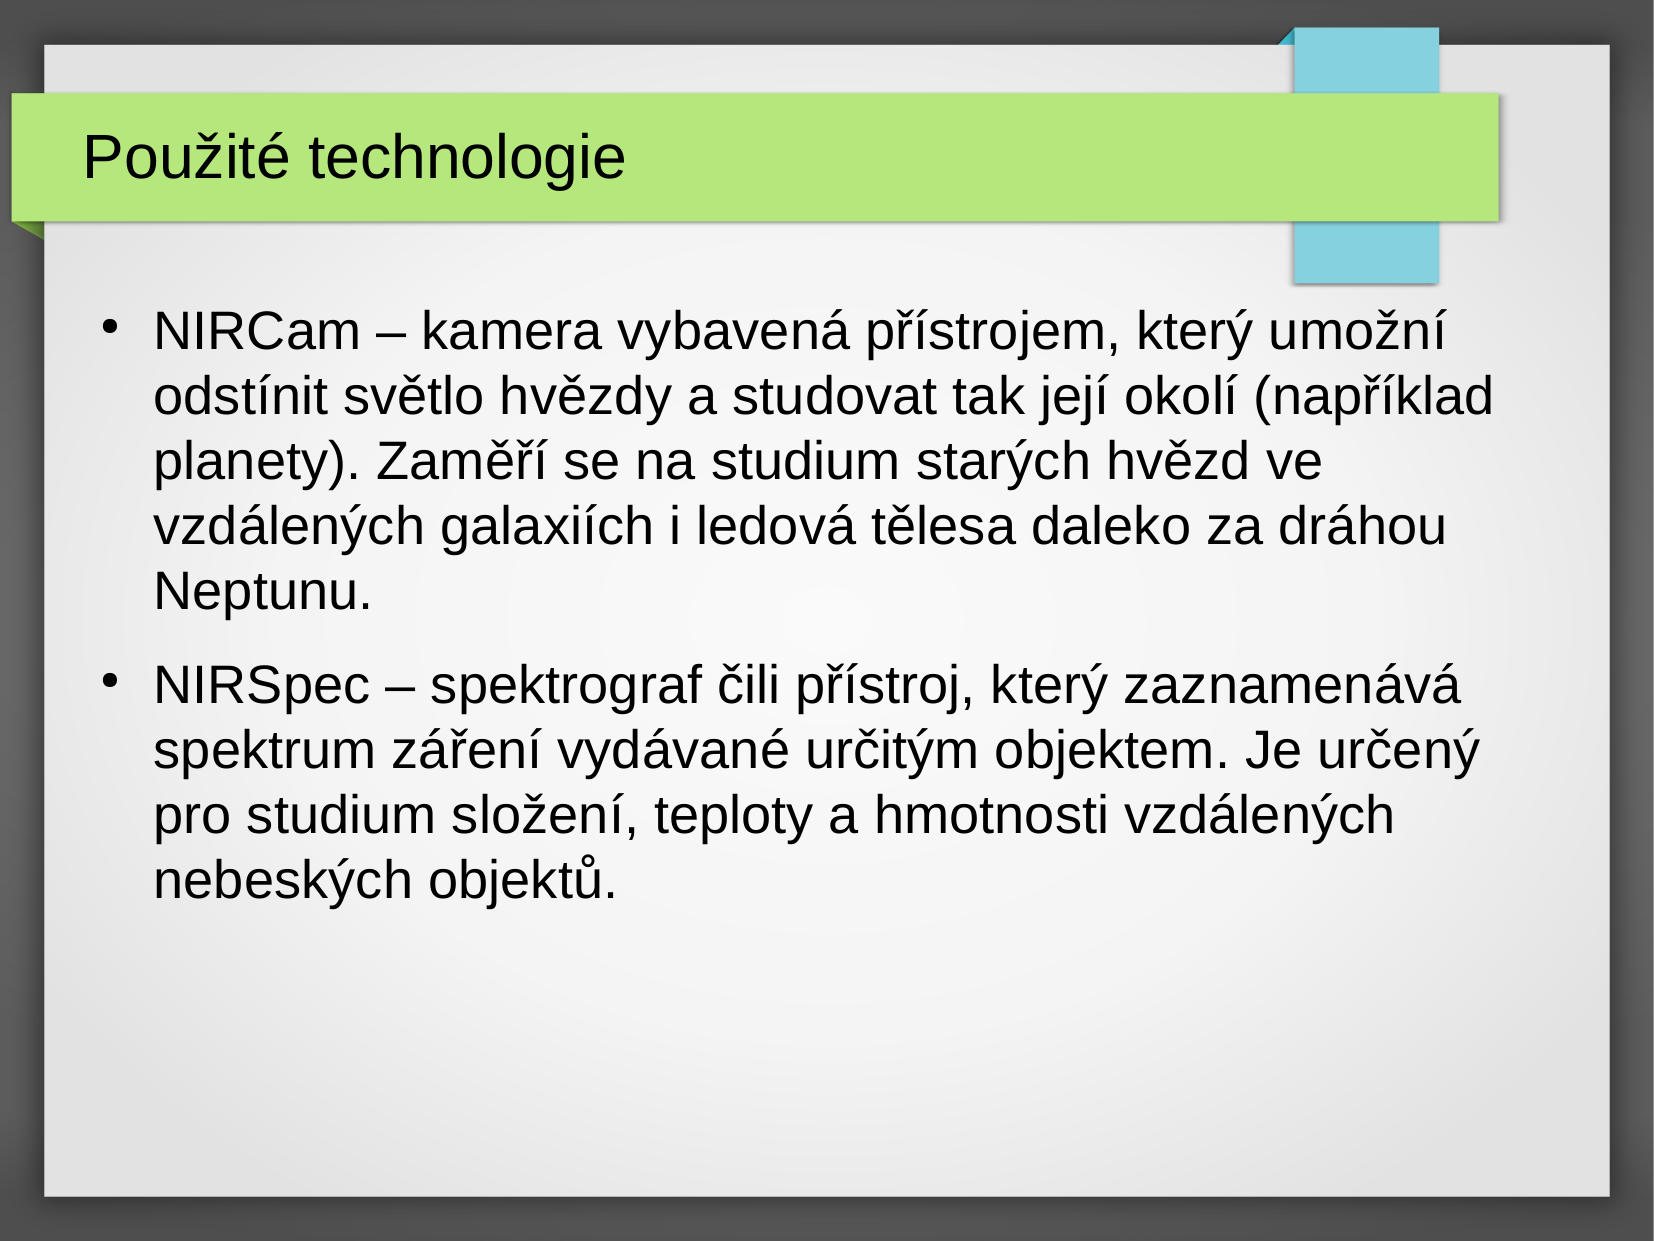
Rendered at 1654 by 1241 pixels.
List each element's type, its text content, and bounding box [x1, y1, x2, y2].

title Použité technologie [82, 94, 1264, 213]
list NIRCam – kamera vybavená přístrojem, který umožní odstínit světlo hvězdy a studovat tak její okolí (například planety). Zaměří se na studium starých hvězd ve vzdálených galaxiích i ledová tělesa daleko za dráhou Neptunu. NIRSpec – spektrograf čili přístroj, který zaznamenává spektrum záření vydávané určitým objektem. Je určený pro studium složení, teploty a hmotnosti vzdálených nebeských objektů. [82, 295, 1571, 1015]
picture [0, 0, 1654, 1241]
